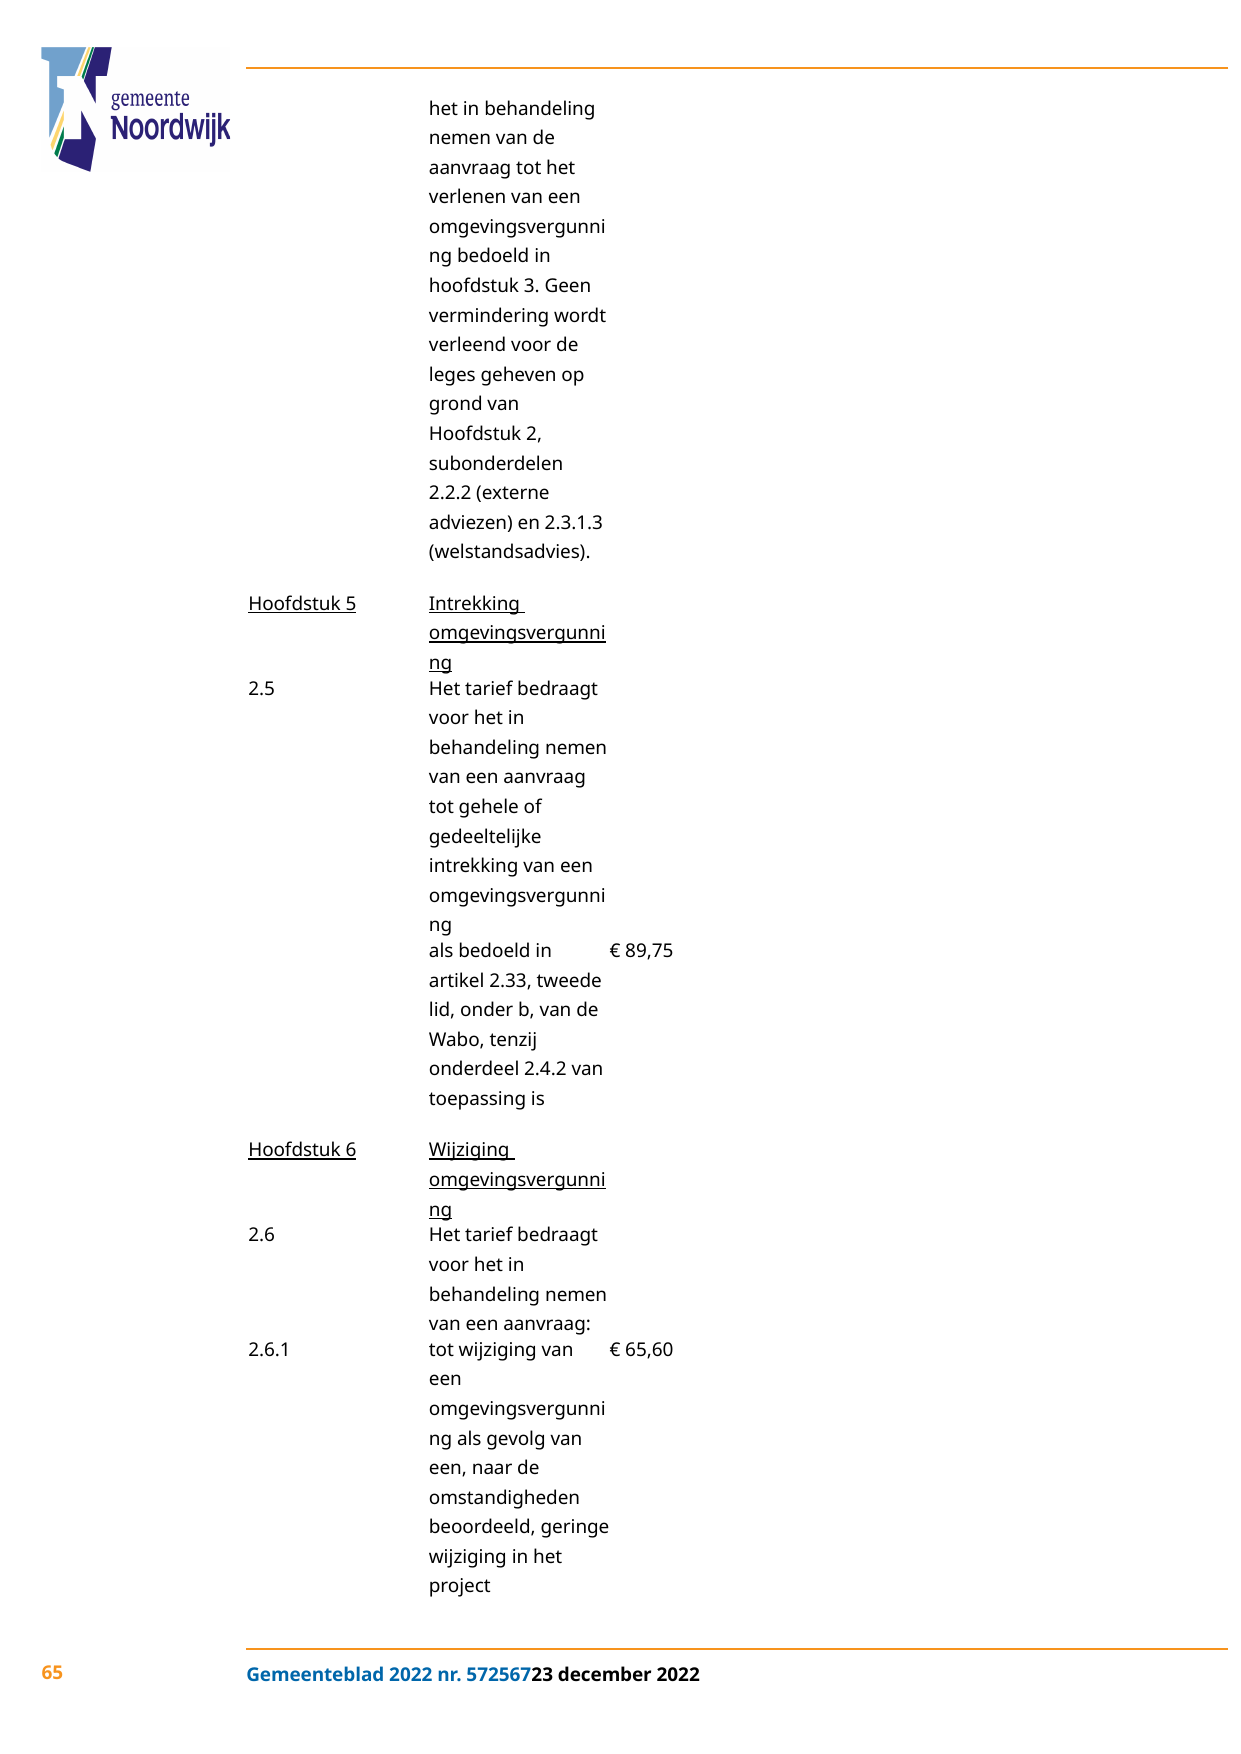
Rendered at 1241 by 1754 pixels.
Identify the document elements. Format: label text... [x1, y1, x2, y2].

table_cell Het tarief bedraagt voor het in behandeling nemen van een aanvraag tot gehele of gedeeltelijke intrekking van een omgevingsvergunning [429, 675, 609, 937]
table_cell [248, 564, 429, 590]
table_cell 2.6.1 [248, 1336, 429, 1598]
table_cell [248, 1111, 429, 1137]
table_cell € 65,60 [609, 1336, 971, 1598]
table_cell 2.5 [248, 675, 429, 937]
table_cell [609, 590, 971, 675]
table_cell [971, 1336, 1152, 1598]
table_cell € 89,75 [609, 937, 971, 1111]
table_cell Wijziging omgevingsvergunning [429, 1137, 609, 1222]
table_cell [971, 1137, 1152, 1222]
table_cell Intrekking omgevingsvergunning [429, 590, 609, 675]
table_cell Hoofdstuk 5 [248, 590, 429, 675]
table_cell als bedoeld in artikel 2.33, tweede lid, onder b, van de Wabo, tenzij onderdeel 2.4.2 van toepassing is [429, 937, 609, 1111]
table_cell [429, 564, 609, 590]
table_cell Het tarief bedraagt voor het in behandeling nemen van een aanvraag: [429, 1222, 609, 1336]
table_cell [609, 675, 971, 937]
table_cell [971, 675, 1152, 937]
table_cell [609, 1137, 971, 1222]
table_cell [971, 95, 1152, 564]
table_cell [609, 95, 971, 564]
table_cell 2.6 [248, 1222, 429, 1336]
table_cell [971, 937, 1152, 1111]
table_cell [248, 95, 429, 564]
table_cell [609, 564, 971, 590]
table_cell [609, 1111, 971, 1137]
table_cell [429, 1111, 609, 1137]
table_cell tot wijziging van een omgevingsvergunning als gevolg van een, naar de omstandigheden beoordeeld, geringe wijziging in het project [429, 1336, 609, 1598]
table_cell [971, 1111, 1152, 1137]
table_cell Hoofdstuk 6 [248, 1137, 429, 1222]
table_cell [971, 1222, 1152, 1336]
table_cell [971, 590, 1152, 675]
picture [41, 47, 231, 172]
table_cell [971, 564, 1152, 590]
table_cell [248, 937, 429, 1111]
table_cell [609, 1222, 971, 1336]
table_cell het in behandeling nemen van de aanvraag tot het verlenen van een omgevingsvergunning bedoeld in hoofdstuk 3. Geen vermindering wordt verleend voor de leges geheven op grond van Hoofdstuk 2, subonderdelen 2.2.2 (externe adviezen) en 2.3.1.3 (welstandsadvies). [429, 95, 609, 564]
